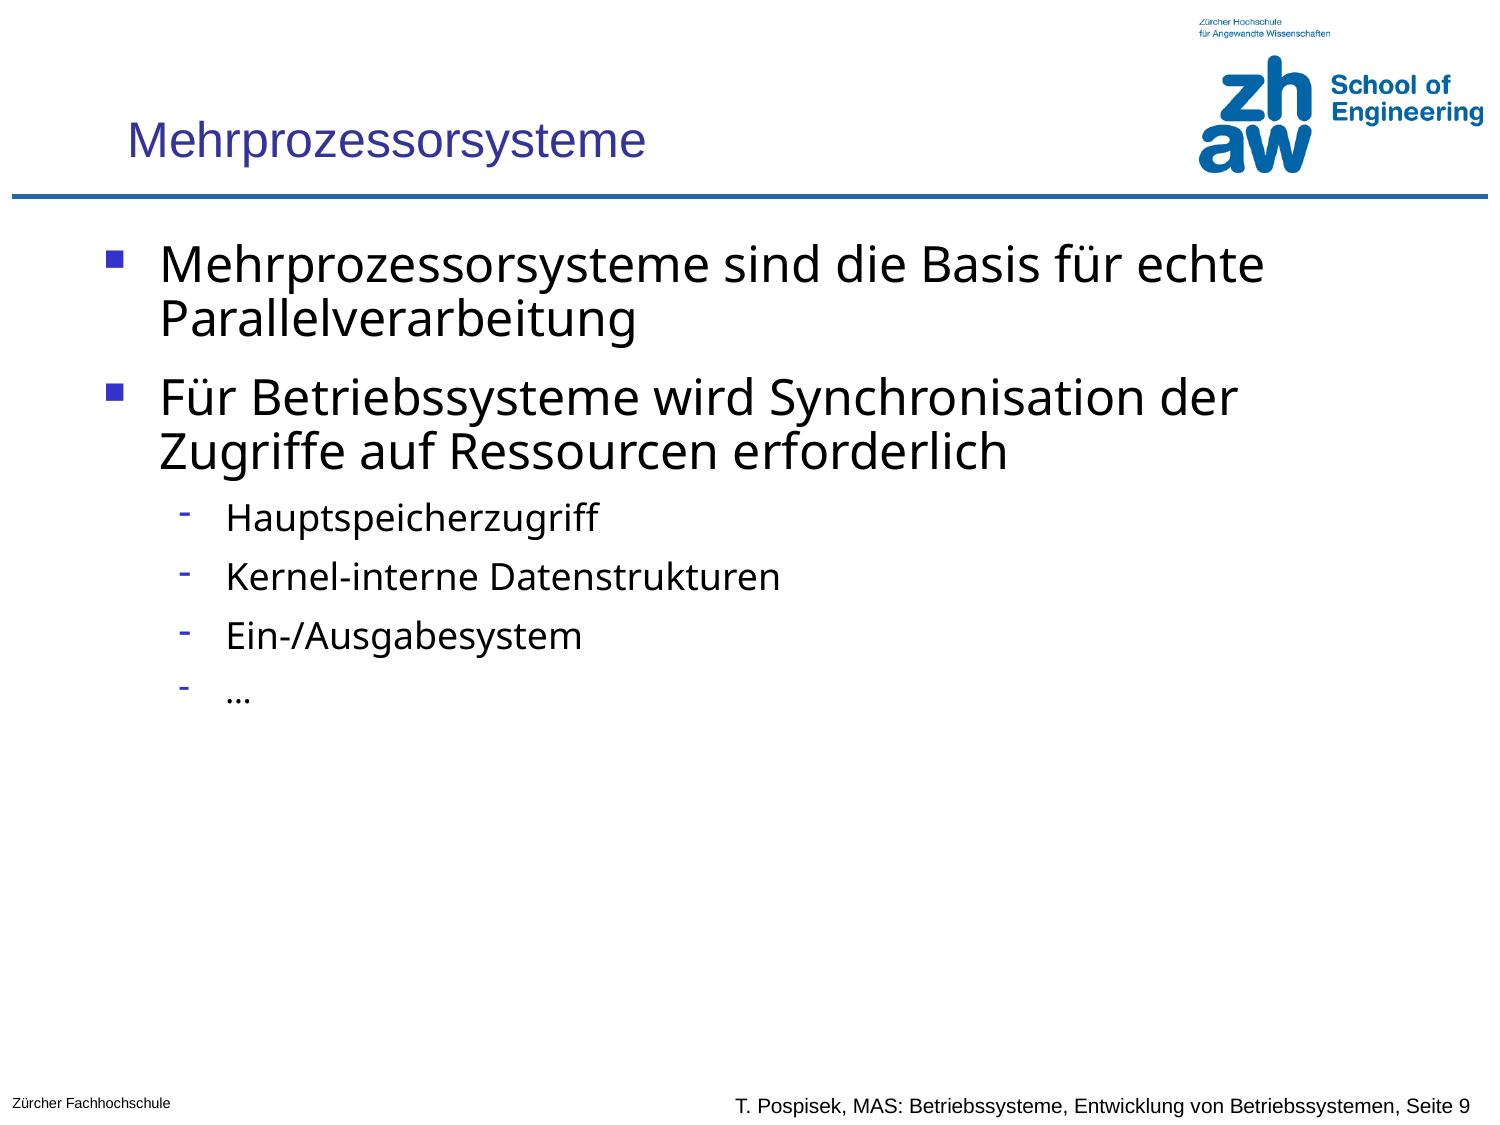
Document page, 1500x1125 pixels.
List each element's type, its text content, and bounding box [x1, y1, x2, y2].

picture [1199, 19, 1483, 173]
list Mehrprozessorsysteme sind die Basis für echte Parallelverarbeitung Für Betriebssysteme wird Synchronisation der Zugriffe auf Ressourcen erforderlich Hauptspeicherzugriff Kernel-interne Datenstrukturen Ein-/Ausgabesystem … [88, 231, 1364, 520]
title Mehrprozessorsysteme [112, 50, 1391, 175]
